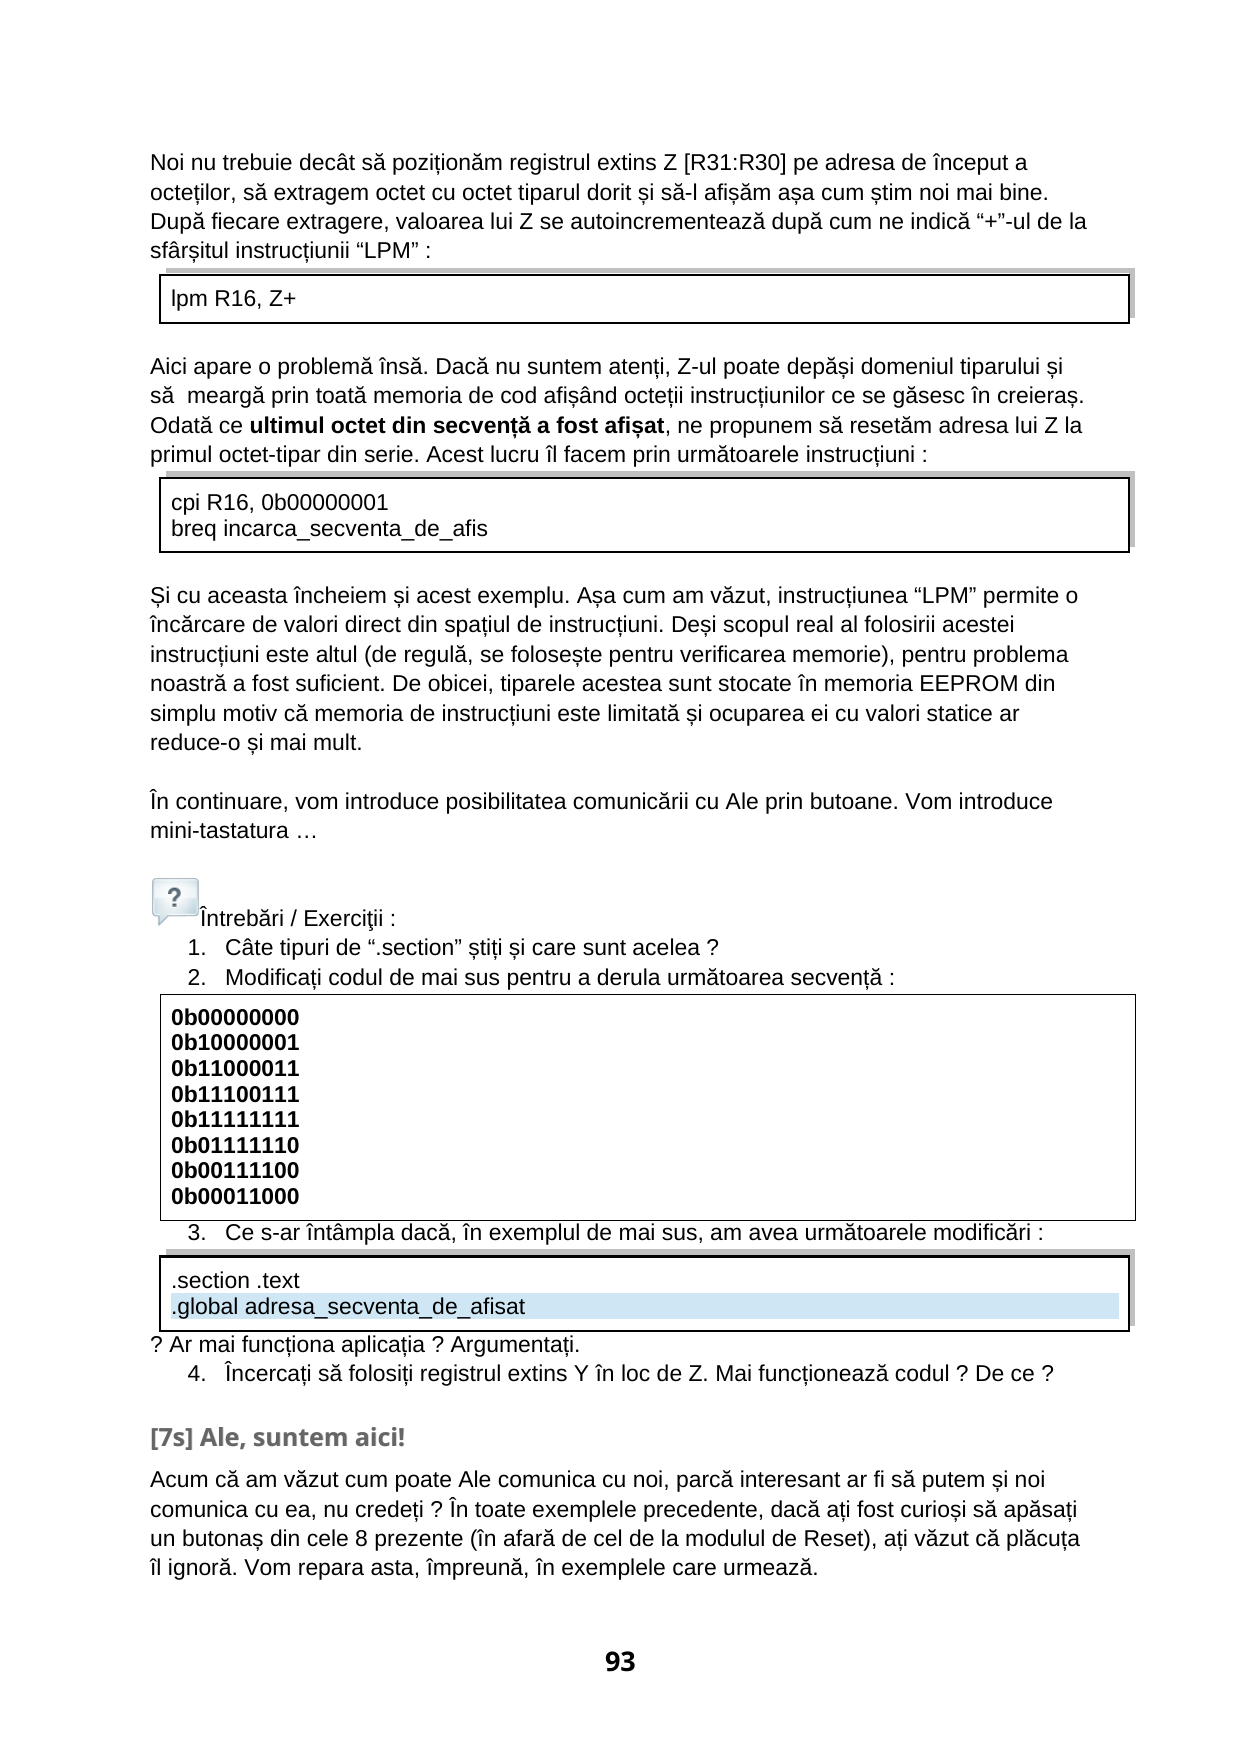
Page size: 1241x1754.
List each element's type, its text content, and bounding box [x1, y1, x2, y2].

list Ce s-ar întâmpla dacă, în exemplul de mai sus, am avea următoarele modificări : [187, 1221, 1091, 1246]
table_header lpm R16, Z+ [161, 276, 1128, 322]
text Și cu aceasta încheiem și acest exemplu. Așa cum am văzut, instrucțiunea “LPM” permite o încărcare de valori direct din spațiul de instrucțiuni. Deși scopul real al folosirii acestei instrucțiuni este altul (de regulă, se folosește pentru verificarea memorie), pentru problema noastră a fost suficient. De obicei, tiparele acestea sunt stocate în memoria EEPROM din simplu motiv că memoria de instrucțiuni este limitată și ocuparea ei cu valori statice ar reduce-o și mai mult. [150, 583, 1091, 755]
list Câte tipuri de “.section” știți și care sunt acelea ? [187, 935, 1091, 961]
text Noi nu trebuie decât să poziționăm registrul extins Z [R31:R30] pe adresa de început a octeților, să extragem octet cu octet tiparul dorit și să-l afișăm așa cum știm noi mai bine. După fiecare extragere, valoarea lui Z se autoincrementează după cum ne indică “+”-ul de la sfârșitul instrucțiunii “LPM” : [150, 150, 1091, 264]
table_header cpi R16, 0b00000001 breq incarca_secventa_de_afis [161, 479, 1128, 551]
table_header 0b00000000 0b10000001 0b11000011 0b11100111 0b11111111 0b01111110 0b00111100 0b00011000 [161, 995, 1135, 1220]
text Acum că am văzut cum poate Ale comunica cu noi, parcă interesant ar fi să putem și noi comunica cu ea, nu credeți ? În toate exemplele precedente, dacă ați fost curioși să apăsați un butonaș din cele 8 prezente (în afară de cel de la modulul de Reset), ați văzut că plăcuța îl ignoră. Vom repara asta, împreună, în exemplele care urmează. [150, 1467, 1091, 1581]
subtitle [7s] Ale, suntem aici! [150, 1419, 1091, 1453]
list Modificați codul de mai sus pentru a derula următoarea secvență : [187, 964, 1091, 990]
picture [150, 876, 200, 927]
list Încercați să folosiți registrul extins Y în loc de Z. Mai funcționează codul ? De ce ? [187, 1361, 1091, 1387]
text În continuare, vom introduce posibilitatea comunicării cu Ale prin butoane. Vom introduce mini-tastatura … [150, 788, 1091, 843]
text Aici apare o problemă însă. Dacă nu suntem atenți, Z-ul poate depăși domeniul tiparului și să meargă prin toată memoria de cod afișând octeții instrucțiunilor ce se găsesc în creieraș. Odată ce ultimul octet din secvență a fost afișat, ne propunem să resetăm adresa lui Z la primul octet-tipar din serie. Acest lucru îl facem prin următoarele instrucțiuni : [150, 353, 1091, 467]
table_header .section .text .global adresa_secventa_de_afisat [161, 1258, 1128, 1329]
text ? Ar mai funcționa aplicația ? Argumentați. [150, 1332, 1091, 1357]
text Întrebări / Exerciţii : [150, 902, 1091, 931]
